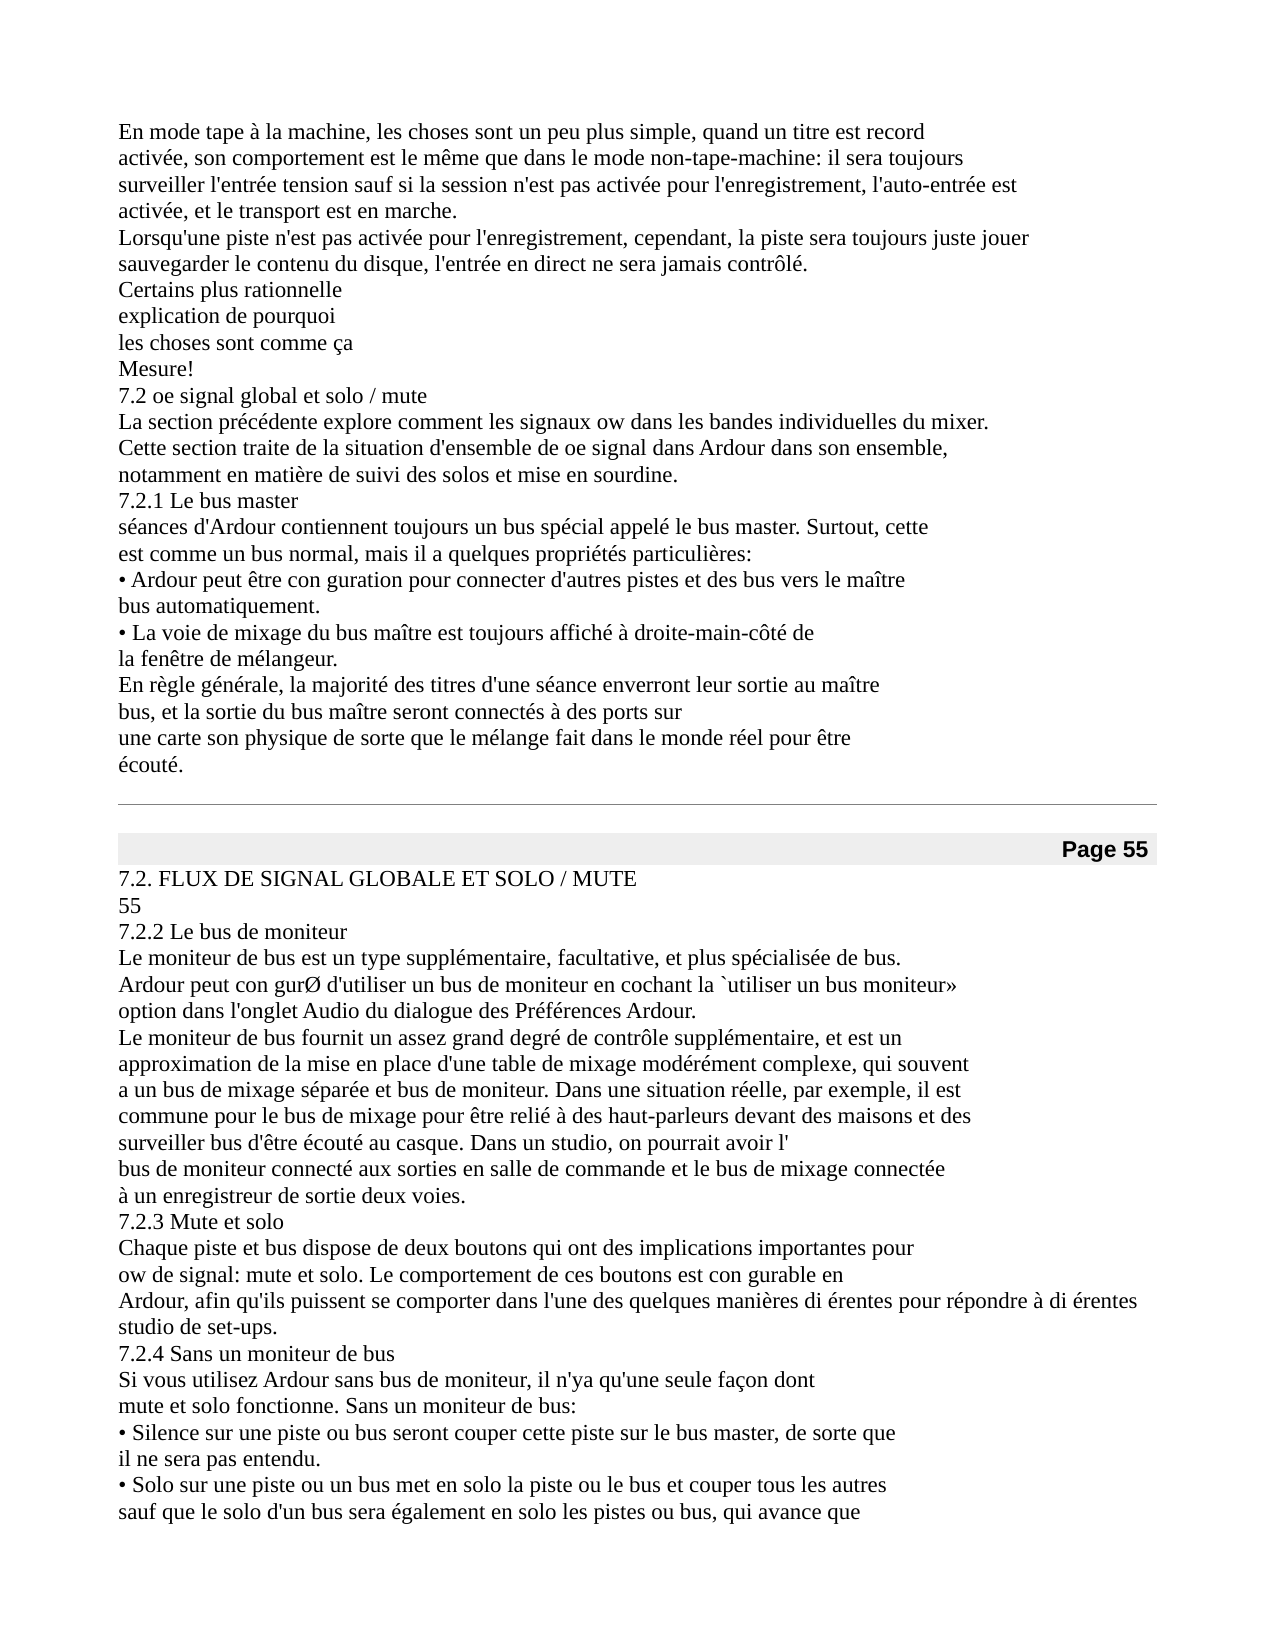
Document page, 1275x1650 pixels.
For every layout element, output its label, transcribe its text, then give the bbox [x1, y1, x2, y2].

text a un bus de mixage séparée et bus de moniteur. Dans une situation réelle, par exemple, il est [118, 1076, 1157, 1103]
table_header Page 55 [118, 833, 1157, 865]
text surveiller l'entrée tension sauf si la session n'est pas activée pour l'enregistrement, l'auto-entrée est [118, 171, 1157, 197]
text approximation de la mise en place d'une table de mixage modérément complexe, qui souvent [118, 1050, 1157, 1076]
text 7.2. FLUX DE SIGNAL GLOBALE ET SOLO / MUTE [118, 865, 1157, 892]
text une carte son physique de sorte que le mélange fait dans le monde réel pour être [118, 724, 1157, 751]
text sauf que le solo d'un bus sera également en solo les pistes ou bus, qui avance que [118, 1498, 1157, 1524]
text explication de pourquoi [118, 303, 1157, 329]
text 7.2 oe signal global et solo / mute [118, 382, 1157, 408]
text il ne sera pas entendu. [118, 1445, 1157, 1472]
text • Silence sur une piste ou bus seront couper cette piste sur le bus master, de sorte que [118, 1419, 1157, 1445]
text Ardour peut con gurØ d'utiliser un bus de moniteur en cochant la `utiliser un bus moniteur» [118, 971, 1157, 997]
text bus de moniteur connecté aux sorties en salle de commande et le bus de mixage connectée [118, 1155, 1157, 1182]
text 7.2.2 Le bus de moniteur [118, 918, 1157, 944]
text mute et solo fonctionne. Sans un moniteur de bus: [118, 1392, 1157, 1419]
text En règle générale, la majorité des titres d'une séance enverront leur sortie au maître [118, 672, 1157, 698]
text commune pour le bus de mixage pour être relié à des haut-parleurs devant des maisons et des [118, 1103, 1157, 1129]
text • Ardour peut être con guration pour connecter d'autres pistes et des bus vers le maître [118, 566, 1157, 592]
text option dans l'onglet Audio du dialogue des Préférences Ardour. [118, 997, 1157, 1023]
text surveiller bus d'être écouté au casque. Dans un studio, on pourrait avoir l' [118, 1129, 1157, 1155]
text Le moniteur de bus fournit un assez grand degré de contrôle supplémentaire, et est un [118, 1023, 1157, 1050]
text est comme un bus normal, mais il a quelques propriétés particulières: [118, 540, 1157, 566]
text • Solo sur une piste ou un bus met en solo la piste ou le bus et couper tous les autres [118, 1472, 1157, 1498]
text notamment en matière de suivi des solos et mise en sourdine. [118, 461, 1157, 487]
text bus, et la sortie du bus maître seront connectés à des ports sur [118, 698, 1157, 724]
text Si vous utilisez Ardour sans bus de moniteur, il n'ya qu'une seule façon dont [118, 1366, 1157, 1392]
text 7.2.3 Mute et solo [118, 1208, 1157, 1234]
text studio de set-ups. [118, 1313, 1157, 1340]
text ow de signal: mute et solo. Le comportement de ces boutons est con gurable en [118, 1261, 1157, 1287]
text Le moniteur de bus est un type supplémentaire, facultative, et plus spécialisée de bus. [118, 944, 1157, 971]
text En mode tape à la machine, les choses sont un peu plus simple, quand un titre est record [118, 118, 1157, 144]
text 55 [118, 892, 1157, 918]
text bus automatiquement. [118, 592, 1157, 619]
text écouté. [118, 751, 1157, 777]
text sauvegarder le contenu du disque, l'entrée en direct ne sera jamais contrôlé. [118, 250, 1157, 276]
text activée, et le transport est en marche. [118, 197, 1157, 223]
text Ardour, afin qu'ils puissent se comporter dans l'une des quelques manières di érentes pour répondre à di érentes [118, 1287, 1157, 1313]
text séances d'Ardour contiennent toujours un bus spécial appelé le bus master. Surtout, cette [118, 513, 1157, 540]
text la fenêtre de mélangeur. [118, 645, 1157, 672]
text • La voie de mixage du bus maître est toujours affiché à droite-main-côté de [118, 619, 1157, 645]
text à un enregistreur de sortie deux voies. [118, 1182, 1157, 1208]
text Certains plus rationnelle [118, 276, 1157, 303]
text Cette section traite de la situation d'ensemble de oe signal dans Ardour dans son ensemble, [118, 434, 1157, 461]
text 7.2.1 Le bus master [118, 487, 1157, 513]
text Mesure! [118, 355, 1157, 382]
text La section précédente explore comment les signaux ow dans les bandes individuelles du mixer. [118, 408, 1157, 434]
text Chaque piste et bus dispose de deux boutons qui ont des implications importantes pour [118, 1234, 1157, 1261]
text Lorsqu'une piste n'est pas activée pour l'enregistrement, cependant, la piste sera toujours juste jouer [118, 223, 1157, 250]
text 7.2.4 Sans un moniteur de bus [118, 1340, 1157, 1366]
text les choses sont comme ça [118, 329, 1157, 355]
text activée, son comportement est le même que dans le mode non-tape-machine: il sera toujours [118, 144, 1157, 171]
